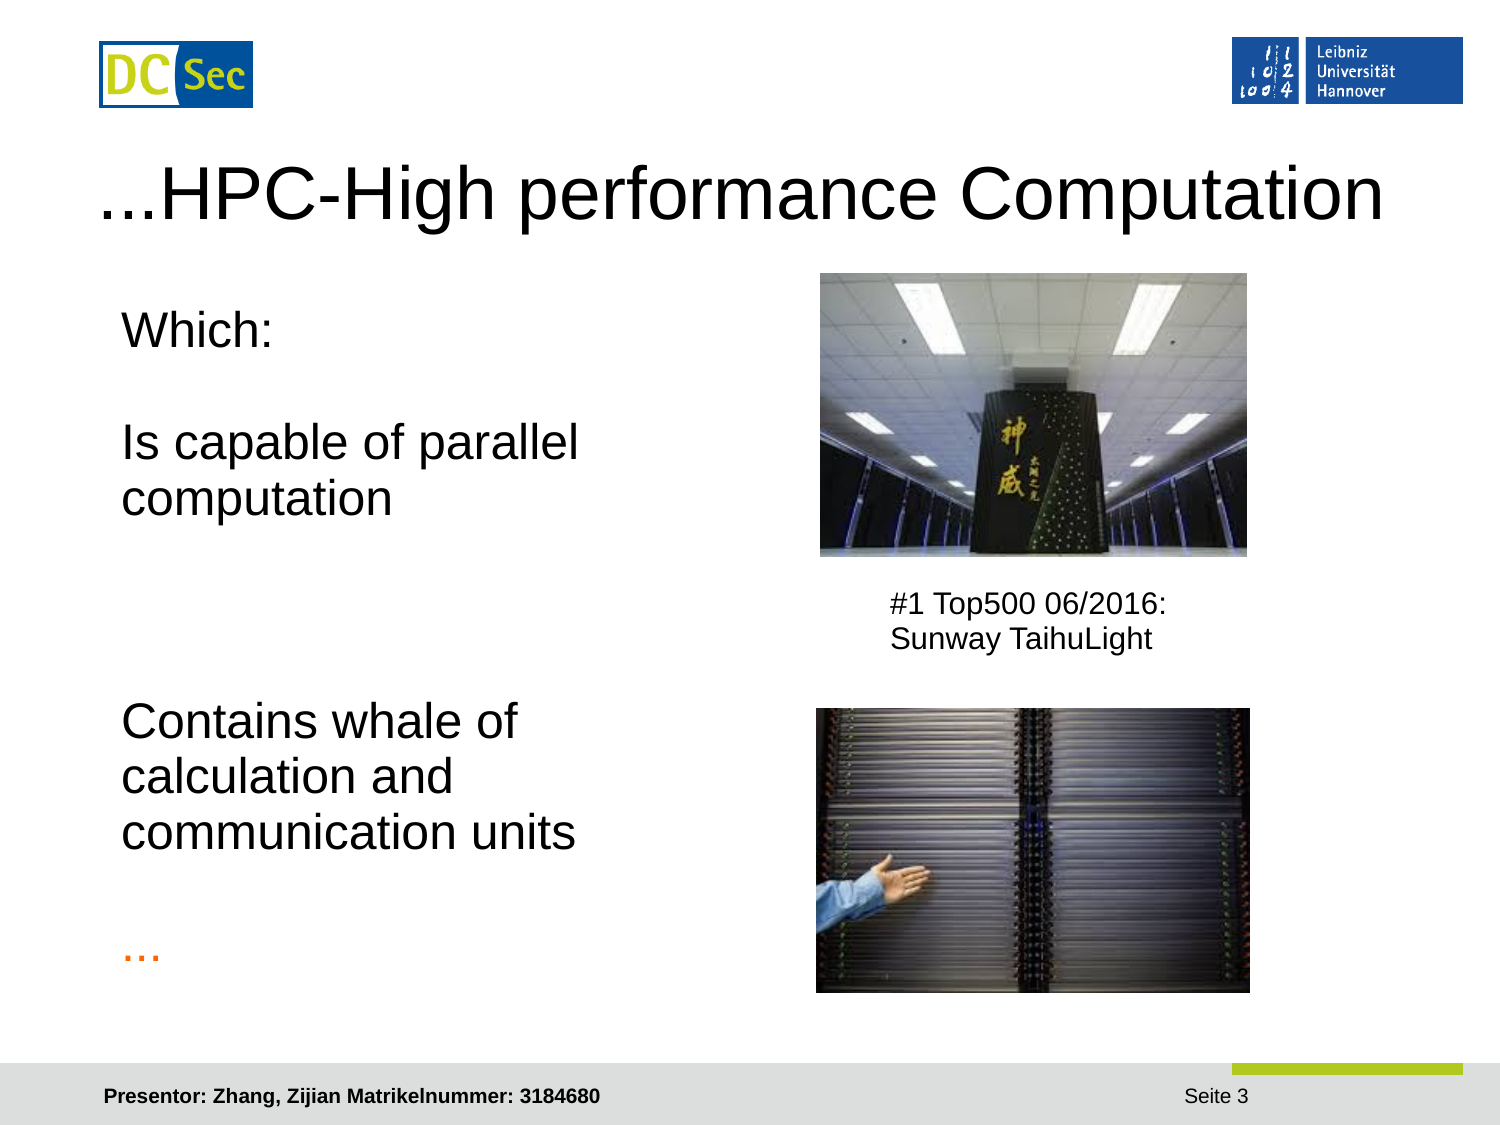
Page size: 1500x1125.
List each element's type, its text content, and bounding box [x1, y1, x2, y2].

text_box Which: Is capable of parallel computation Contains whale of calculation and communication units ... [106, 295, 756, 1052]
picture [99, 41, 253, 108]
text_box Presentor: Zhang, Zijian Matrikelnummer: 3184680 [88, 1074, 1181, 1125]
picture [816, 708, 1250, 993]
picture [1232, 37, 1463, 104]
picture [820, 273, 1247, 557]
title ...HPC-High performance Computation [82, 137, 1463, 274]
text_box #1 Top500 06/2016: Sunway TaihuLight [875, 578, 1192, 664]
